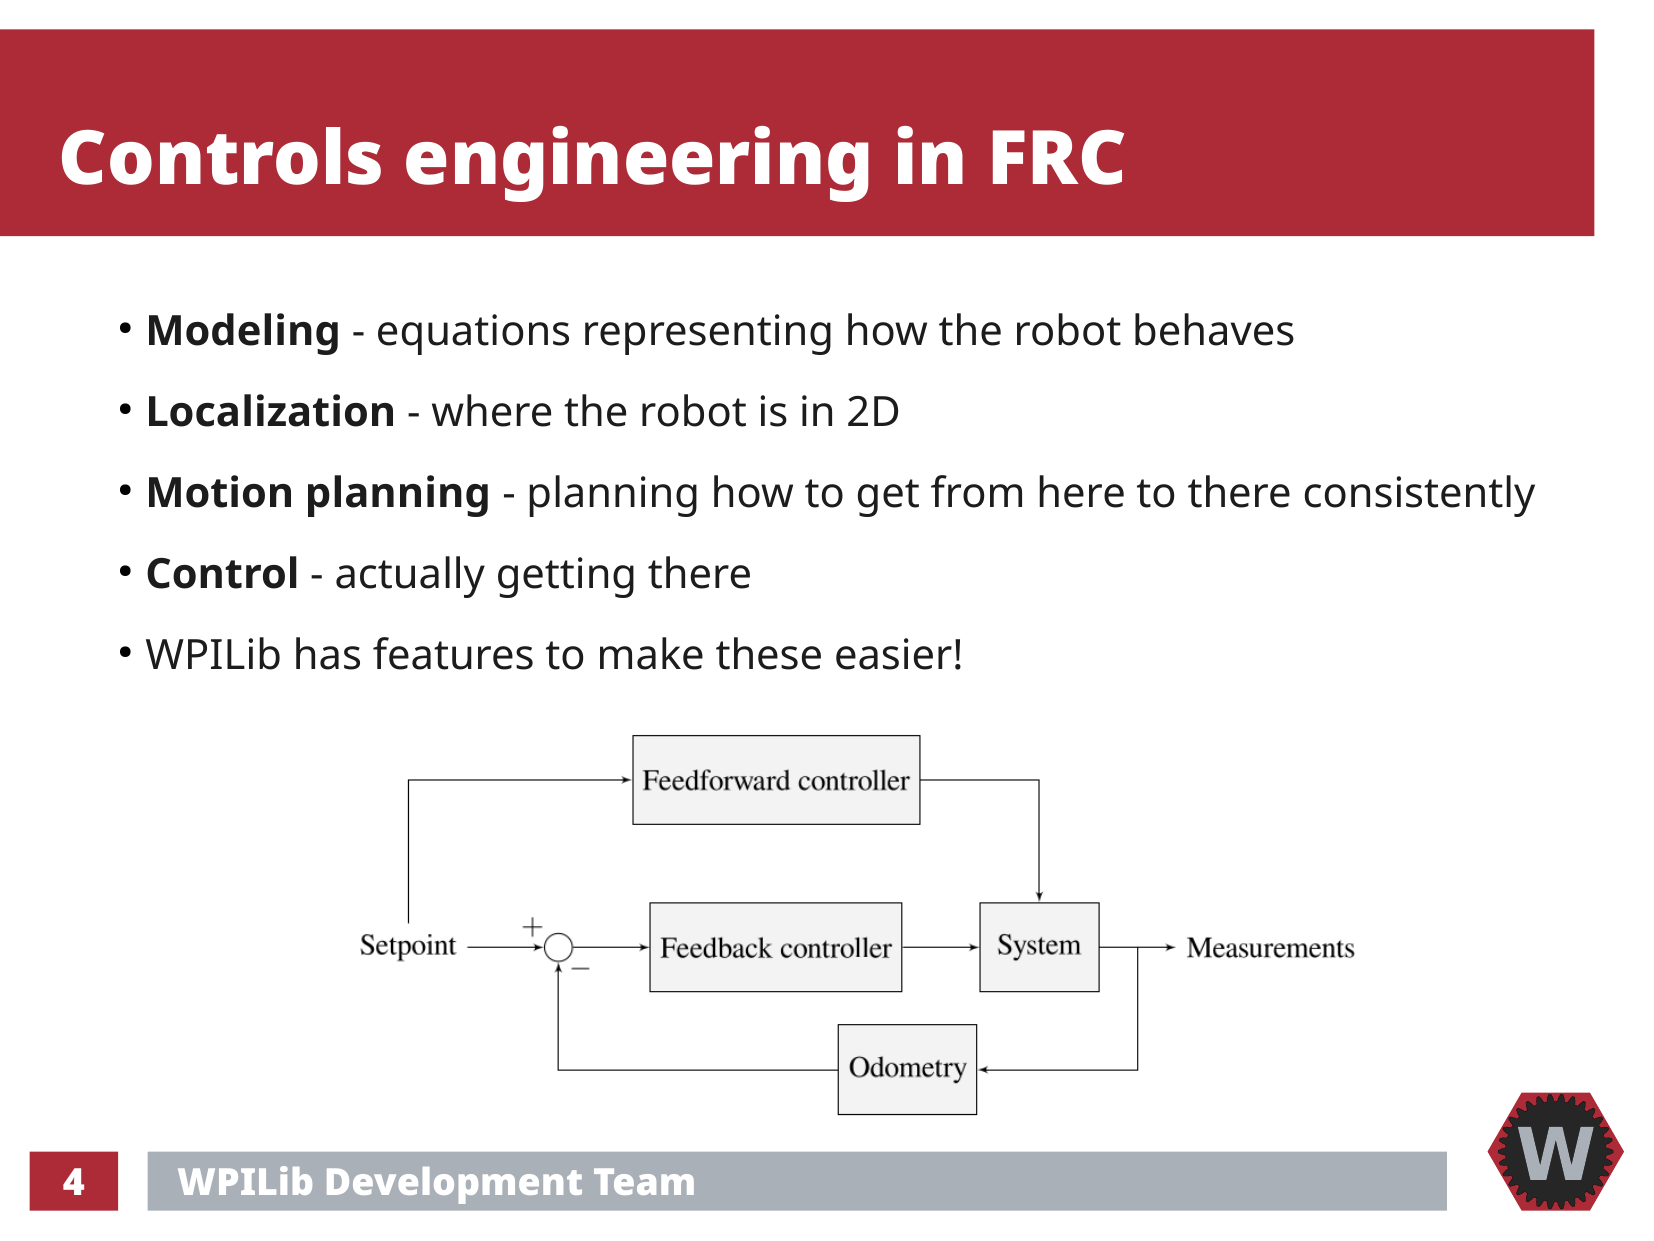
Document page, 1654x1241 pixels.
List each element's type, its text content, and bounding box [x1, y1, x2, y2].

list Modeling - equations representing how the robot behaves Localization - where the robot is in 2D Motion planning - planning how to get from here to there consistently Control - actually getting there WPILib has features to make these easier! [118, 295, 1613, 690]
picture [349, 726, 1381, 1122]
title Controls engineering in FRC [59, 59, 1595, 207]
